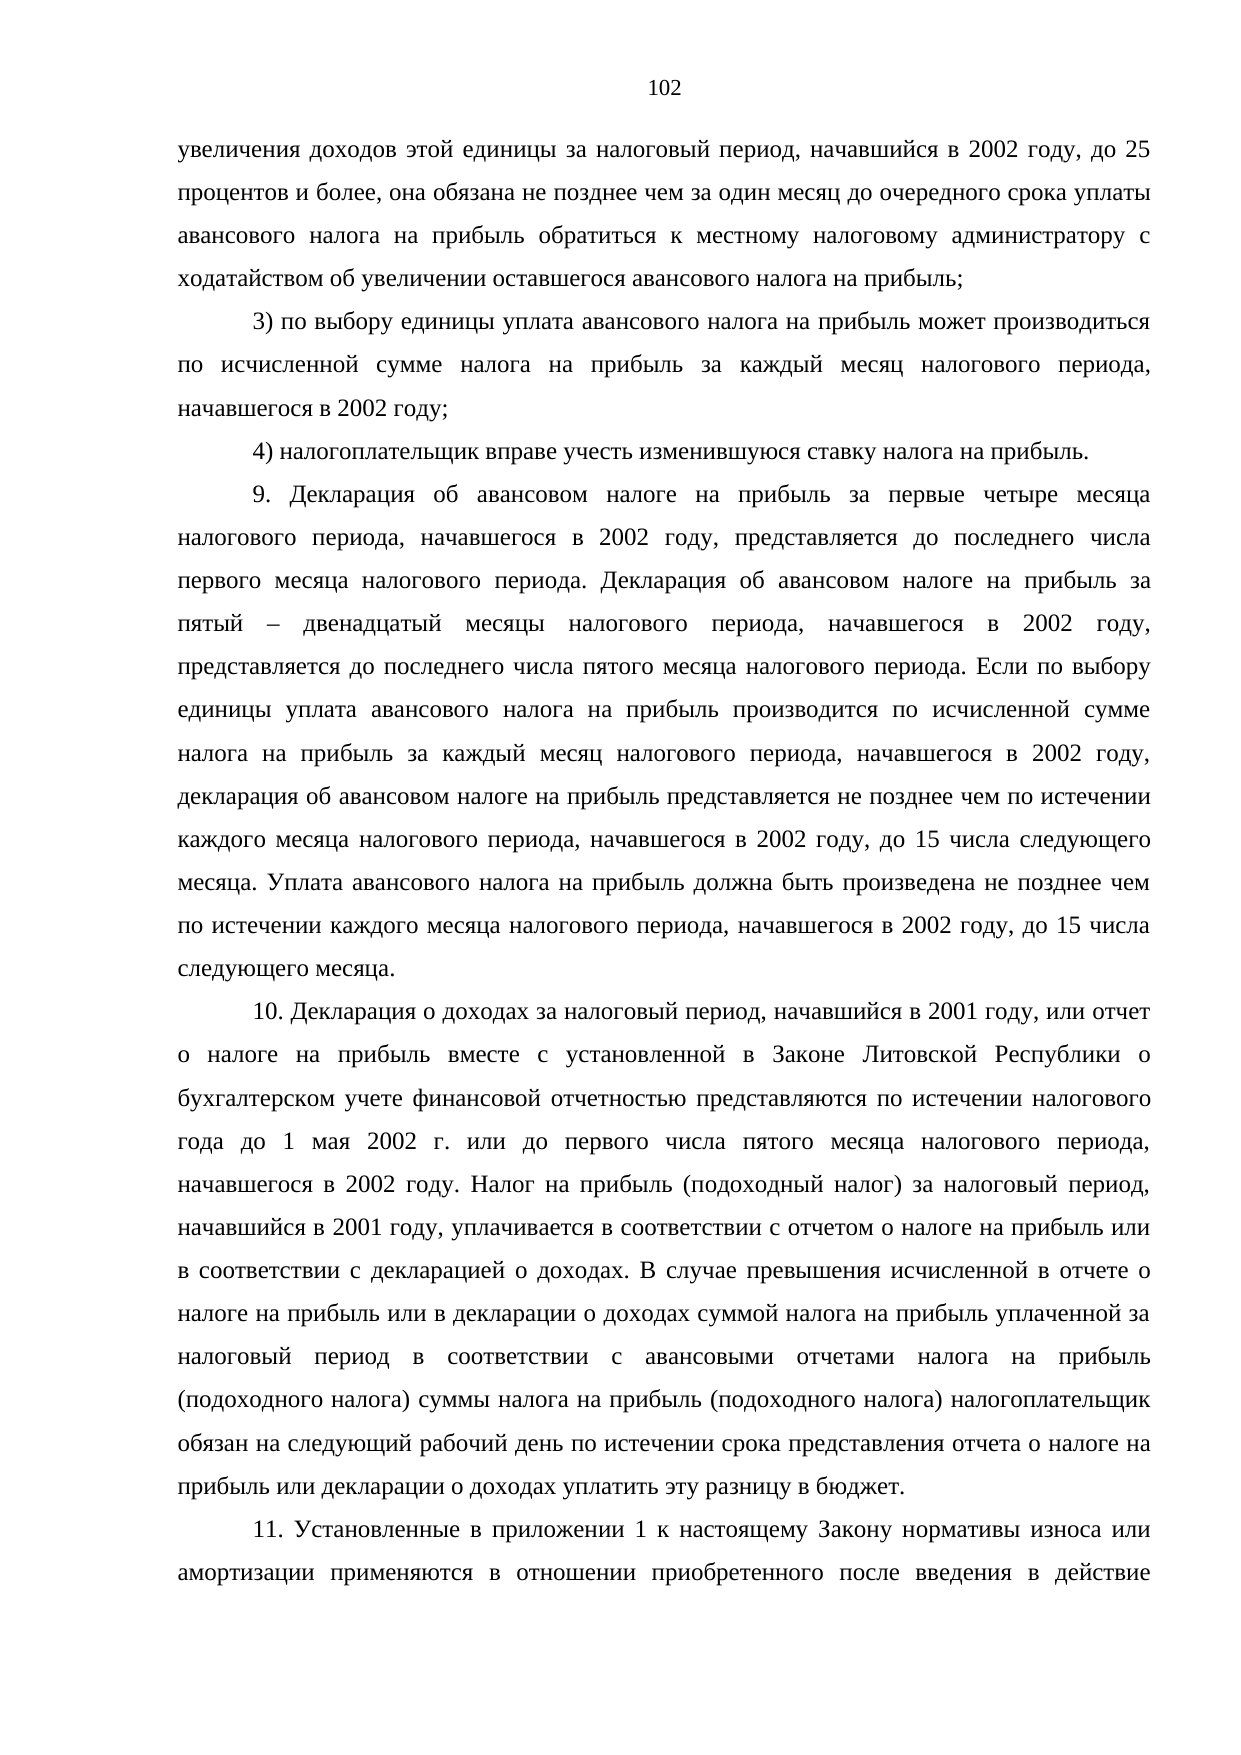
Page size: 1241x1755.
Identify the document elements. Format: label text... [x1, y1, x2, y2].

text увеличения доходов этой единицы за налоговый период, начавшийся в 2002 году, до 25 процентов и более, она обязана не позднее чем за один месяц до очередного срока уплаты авансового налога на прибыль обратиться к местному налоговому администратору с ходатайством об увеличении оставшегося авансового налога на прибыль; [177, 134, 1152, 292]
text 9. Декларация об авансовом налоге на прибыль за первые четыре месяца налогового периода, начавшегося в 2002 году, представляется до последнего числа первого месяца налогового периода. Декларация об авансовом налоге на прибыль за пятый – двенадцатый месяцы налогового периода, начавшегося в 2002 году, представляется до последнего числа пятого месяца налогового периода. Если по выбору единицы уплата авансового налога на прибыль производится по исчисленной сумме налога на прибыль за каждый месяц налогового периода, начавшегося в 2002 году, декларация об авансовом налоге на прибыль представляется не позднее чем по истечении каждого месяца налогового периода, начавшегося в 2002 году, до 15 числа следующего месяца. Уплата авансового налога на прибыль должна быть произведена не позднее чем по истечении каждого месяца налогового периода, начавшегося в 2002 году, до 15 числа следующего месяца. [177, 479, 1152, 982]
text 3) по выбору единицы уплата авансового налога на прибыль может производиться по исчисленной сумме налога на прибыль за каждый месяц налогового периода, начавшегося в 2002 году; [177, 306, 1152, 421]
text 4) налогоплательщик вправе учесть изменившуюся ставку налога на прибыль. [177, 436, 1152, 464]
text 10. Декларация о доходах за налоговый период, начавшийся в 2001 году, или отчет о налоге на прибыль вместе с установленной в Законе Литовской Республики о бухгалтерском учете финансовой отчетностью представляются по истечении налогового года до 1 мая 2002 г. или до первого числа пятого месяца налогового периода, начавшегося в 2002 году. Налог на прибыль (подоходный налог) за налоговый период, начавшийся в 2001 году, уплачивается в соответствии с отчетом о налоге на прибыль или в соответствии с декларацией о доходах. В случае превышения исчисленной в отчете о налоге на прибыль или в декларации о доходах суммой налога на прибыль уплаченной за налоговый период в соответствии с авансовыми отчетами налога на прибыль (подоходного налога) суммы налога на прибыль (подоходного налога) налогоплательщик обязан на следующий рабочий день по истечении срока представления отчета о налоге на прибыль или декларации о доходах уплатить эту разницу в бюджет. [177, 996, 1152, 1499]
text 11. Установленные в приложении 1 к настоящему Закону нормативы износа или амортизации применяются в отношении приобретенного после введения в действие [177, 1514, 1152, 1586]
